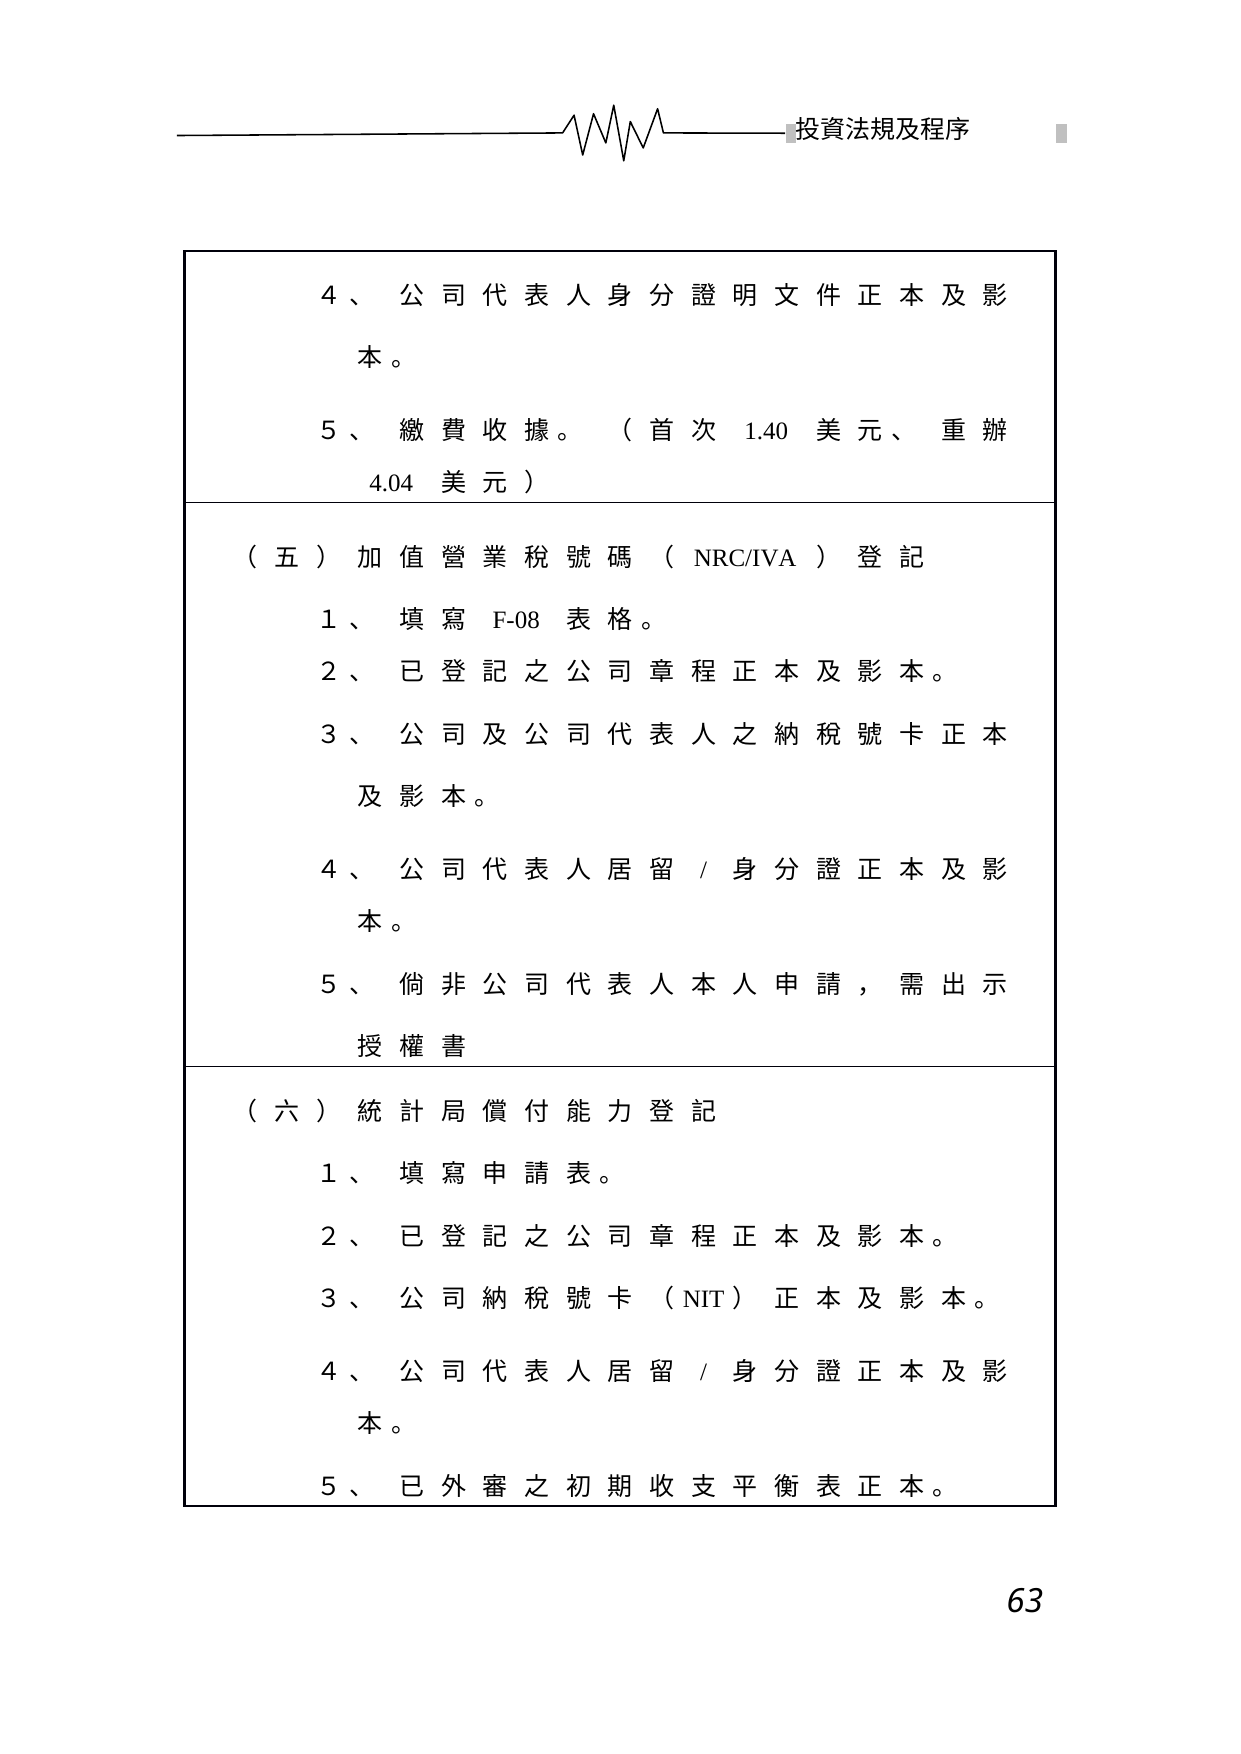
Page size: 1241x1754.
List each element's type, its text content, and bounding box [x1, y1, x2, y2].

table_cell （六）統計局償付能力登記 １、填寫申請表。 ２、已登記之公司章程正本及影本。 ３、公司納稅號卡（NIT）正本及影本。 ４、公司代表人居留/身分證正本及影本。 ５、已外審之初期收支平衡表正本。 [186, 1067, 1054, 1505]
table_cell （五）加值營業稅號碼（NRC/IVA）登記 １、填寫F-08表格。 ２、已登記之公司章程正本及影本。 ３、公司及公司代表人之納稅號卡正本及影本。 ４、公司代表人居留/身分證正本及影本。 ５、倘非公司代表人本人申請，需出示授權書 [186, 503, 1054, 1066]
table_cell ４、公司代表人身分證明文件正本及影本。 ５、繳費收據。（首次1.40美元、重辦4.04美元） [186, 252, 1054, 502]
